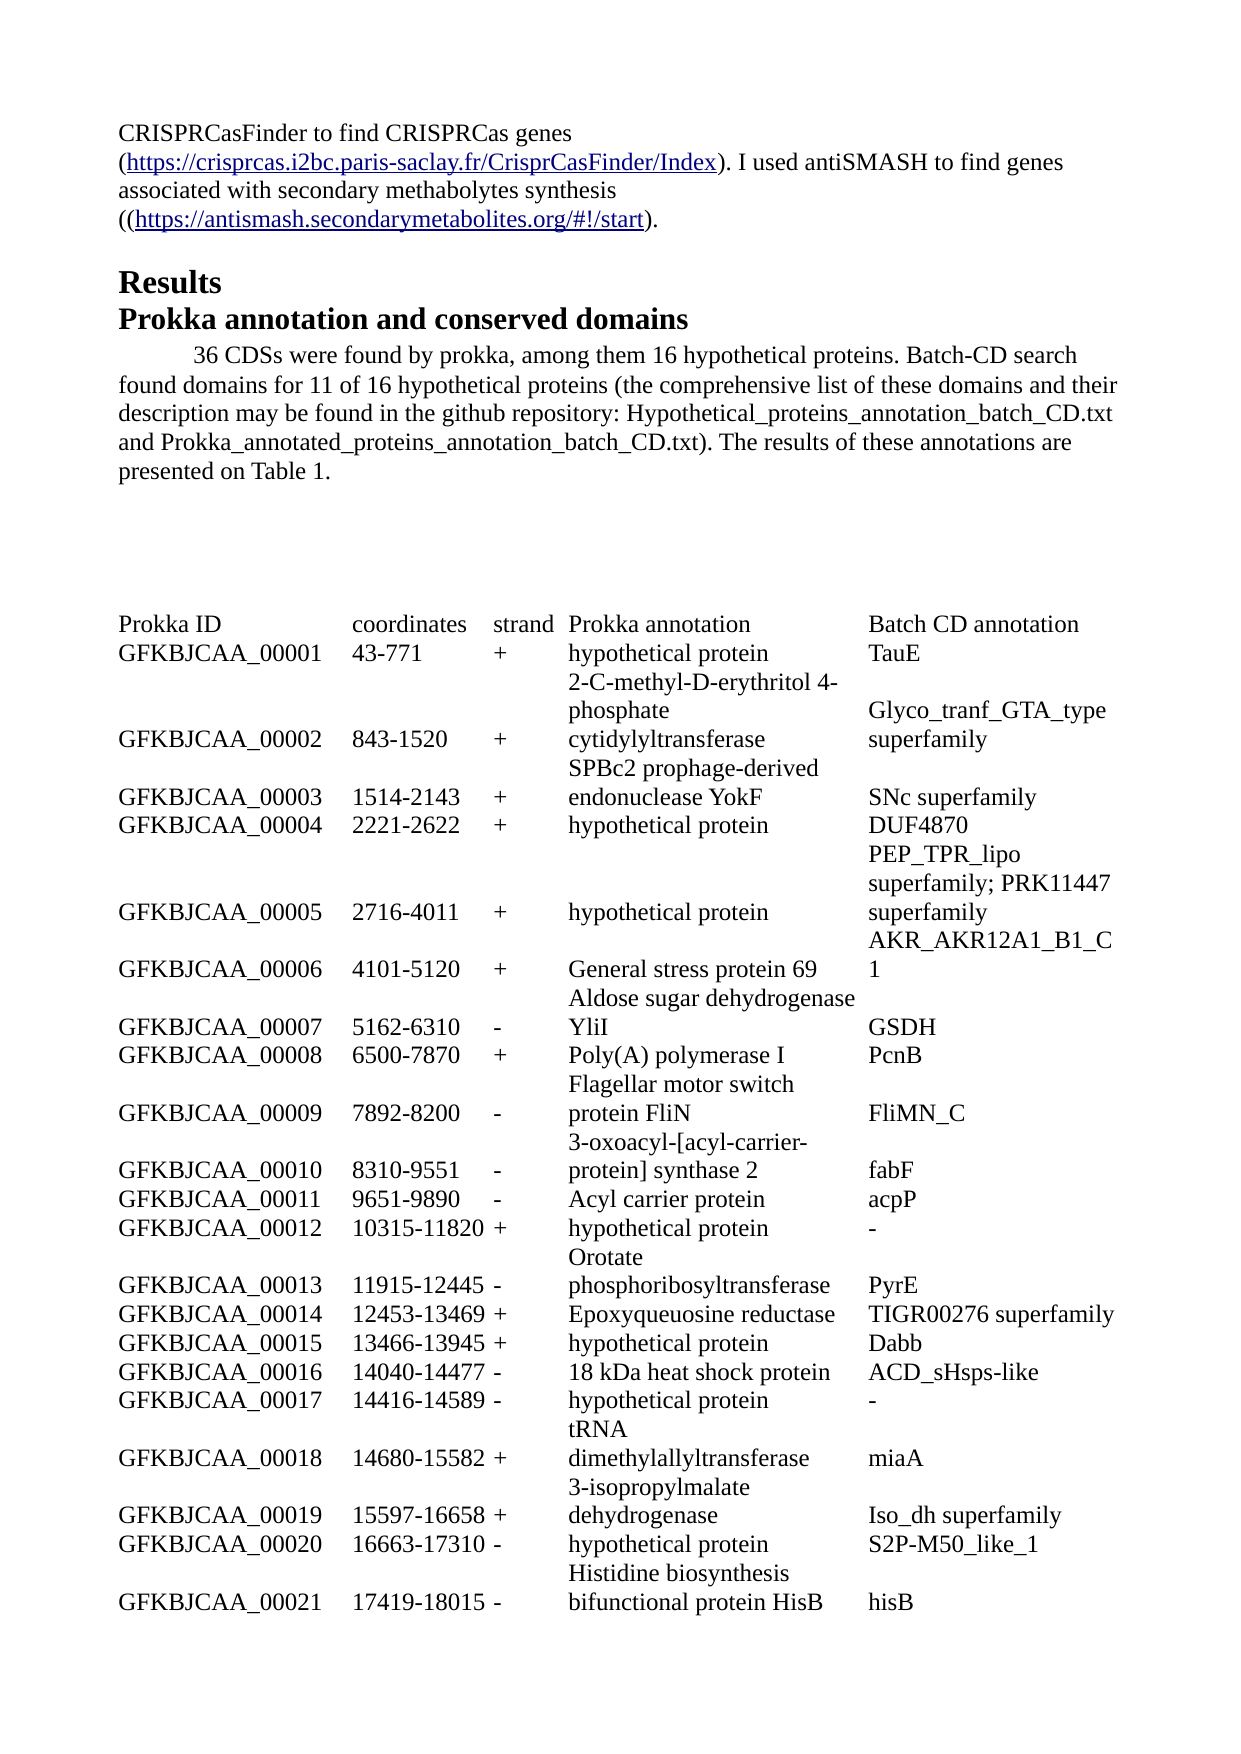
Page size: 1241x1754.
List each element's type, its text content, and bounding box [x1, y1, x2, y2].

table_cell hisB [865, 1558, 1122, 1616]
table_cell Dabb [865, 1328, 1122, 1357]
table_cell GFKBJCAA_00001 [115, 638, 349, 667]
table_cell SPBc2 prophage-derived endonuclease YokF [565, 753, 865, 811]
table_cell 15597-16658 [349, 1472, 490, 1529]
table_cell hypothetical protein [565, 811, 865, 839]
table_cell Acyl carrier protein [565, 1184, 865, 1213]
table_cell - [490, 1242, 565, 1299]
table_cell SNc superfamily [865, 753, 1122, 811]
table_cell PcnB [865, 1041, 1122, 1069]
table_cell Epoxyqueuosine reductase [565, 1299, 865, 1328]
table_cell GFKBJCAA_00013 [115, 1242, 349, 1299]
table_header coordinates [349, 609, 490, 638]
table_cell GFKBJCAA_00015 [115, 1328, 349, 1357]
table_cell 16663-17310 [349, 1529, 490, 1558]
table_cell 8310-9551 [349, 1127, 490, 1184]
table_cell FliMN_C [865, 1069, 1122, 1127]
table_cell 1514-2143 [349, 753, 490, 811]
table_cell 14416-14589 [349, 1386, 490, 1414]
table_cell GFKBJCAA_00010 [115, 1127, 349, 1184]
table_cell AKR_AKR12A1_B1_C1 [865, 926, 1122, 983]
table_cell + [490, 1041, 565, 1069]
table_cell General stress protein 69 [565, 926, 865, 983]
table_cell 2-C-methyl-D-erythritol 4-phosphate cytidylyltransferase [565, 667, 865, 753]
table_header strand [490, 609, 565, 638]
table_cell S2P-M50_like_1 [865, 1529, 1122, 1558]
table_cell 14680-15582 [349, 1414, 490, 1472]
table_cell Orotate phosphoribosyltransferase [565, 1242, 865, 1299]
table_cell fabF [865, 1127, 1122, 1184]
table_cell Poly(A) polymerase I [565, 1041, 865, 1069]
table_header Batch CD annotation [865, 609, 1122, 638]
table_cell Glyco_tranf_GTA_type superfamily [865, 667, 1122, 753]
table_cell + [490, 811, 565, 839]
table_cell - [865, 1386, 1122, 1414]
table_cell + [490, 1328, 565, 1357]
table_cell GFKBJCAA_00019 [115, 1472, 349, 1529]
table_cell + [490, 1213, 565, 1242]
table_cell + [490, 667, 565, 753]
table_cell 3-isopropylmalate dehydrogenase [565, 1472, 865, 1529]
table_cell 13466-13945 [349, 1328, 490, 1357]
table_cell 2221-2622 [349, 811, 490, 839]
table_cell GFKBJCAA_00017 [115, 1386, 349, 1414]
table_cell - [490, 1386, 565, 1414]
table_cell hypothetical protein [565, 1328, 865, 1357]
table_cell - [490, 1127, 565, 1184]
table_cell 843-1520 [349, 667, 490, 753]
table_cell Histidine biosynthesis bifunctional protein HisB [565, 1558, 865, 1616]
table_cell 6500-7870 [349, 1041, 490, 1069]
table_cell GFKBJCAA_00018 [115, 1414, 349, 1472]
table_cell + [490, 1414, 565, 1472]
table_cell 43-771 [349, 638, 490, 667]
table_cell Flagellar motor switch protein FliN [565, 1069, 865, 1127]
table_cell GFKBJCAA_00006 [115, 926, 349, 983]
table_cell 3-oxoacyl-[acyl-carrier-protein] synthase 2 [565, 1127, 865, 1184]
table_cell miaA [865, 1414, 1122, 1472]
table_cell hypothetical protein [565, 1529, 865, 1558]
table_cell 14040-14477 [349, 1357, 490, 1386]
table_cell + [490, 638, 565, 667]
table_cell GFKBJCAA_00012 [115, 1213, 349, 1242]
table_cell + [490, 839, 565, 926]
table_cell + [490, 926, 565, 983]
table_cell 5162-6310 [349, 983, 490, 1041]
table_header Prokka annotation [565, 609, 865, 638]
table_cell 7892-8200 [349, 1069, 490, 1127]
table_cell 18 kDa heat shock protein [565, 1357, 865, 1386]
table_cell GFKBJCAA_00004 [115, 811, 349, 839]
table_cell + [490, 1299, 565, 1328]
table_cell ACD_sHsps-like [865, 1357, 1122, 1386]
table_cell GFKBJCAA_00014 [115, 1299, 349, 1328]
table_cell 9651-9890 [349, 1184, 490, 1213]
text Prokka annotation and conserved domains [118, 300, 1122, 336]
table_cell hypothetical protein [565, 1386, 865, 1414]
table_cell GFKBJCAA_00011 [115, 1184, 349, 1213]
table_cell PyrE [865, 1242, 1122, 1299]
table_cell 4101-5120 [349, 926, 490, 983]
table_cell 10315-11820 [349, 1213, 490, 1242]
table_cell 11915-12445 [349, 1242, 490, 1299]
table_cell GFKBJCAA_00007 [115, 983, 349, 1041]
table_cell GFKBJCAA_00002 [115, 667, 349, 753]
table_cell tRNA dimethylallyltransferase [565, 1414, 865, 1472]
table_cell TIGR00276 superfamily [865, 1299, 1122, 1328]
text 36 CDSs were found by prokka, among them 16 hypothetical proteins. Batch-CD search found domains for 11 of 16 hypothetical proteins (the comprehensive list of these domains and their description may be found in the github repository: Hypothetical_proteins_annotation_batch_CD.txt and Prokka_annotated_proteins_annotation_batch_CD.txt). The results of these annotations are presented on Table 1. [118, 336, 1122, 485]
table_cell Iso_dh superfamily [865, 1472, 1122, 1529]
text Results [118, 262, 1122, 300]
table_cell - [490, 1069, 565, 1127]
table_cell - [490, 1184, 565, 1213]
table_cell hypothetical protein [565, 1213, 865, 1242]
table_cell - [490, 1529, 565, 1558]
table_cell - [490, 1558, 565, 1616]
table_cell GFKBJCAA_00008 [115, 1041, 349, 1069]
table_cell GFKBJCAA_00005 [115, 839, 349, 926]
table_cell - [490, 1357, 565, 1386]
table_cell 17419-18015 [349, 1558, 490, 1616]
table_cell GFKBJCAA_00021 [115, 1558, 349, 1616]
table_cell GFKBJCAA_00016 [115, 1357, 349, 1386]
table_cell GFKBJCAA_00020 [115, 1529, 349, 1558]
table_cell DUF4870 [865, 811, 1122, 839]
table_cell PEP_TPR_lipo superfamily; PRK11447 superfamily [865, 839, 1122, 926]
table_cell - [490, 983, 565, 1041]
table_cell GSDH [865, 983, 1122, 1041]
text CRISPRCasFinder to find CRISPRCas genes (https://crisprcas.i2bc.paris-saclay.fr/CrisprCasFinder/Index). I used antiSMASH to find genes associated with secondary methabolytes synthesis ((https://antismash.secondarymetabolites.org/#!/start). [118, 118, 1122, 233]
table_cell TauE [865, 638, 1122, 667]
table_cell + [490, 1472, 565, 1529]
table_cell Aldose sugar dehydrogenase YliI [565, 983, 865, 1041]
table_cell GFKBJCAA_00003 [115, 753, 349, 811]
table_cell 2716-4011 [349, 839, 490, 926]
table_cell GFKBJCAA_00009 [115, 1069, 349, 1127]
table_cell + [490, 753, 565, 811]
table_cell 12453-13469 [349, 1299, 490, 1328]
table_cell hypothetical protein [565, 638, 865, 667]
table_cell - [865, 1213, 1122, 1242]
table_cell hypothetical protein [565, 839, 865, 926]
table_header Prokka ID [115, 609, 349, 638]
table_cell acpP [865, 1184, 1122, 1213]
